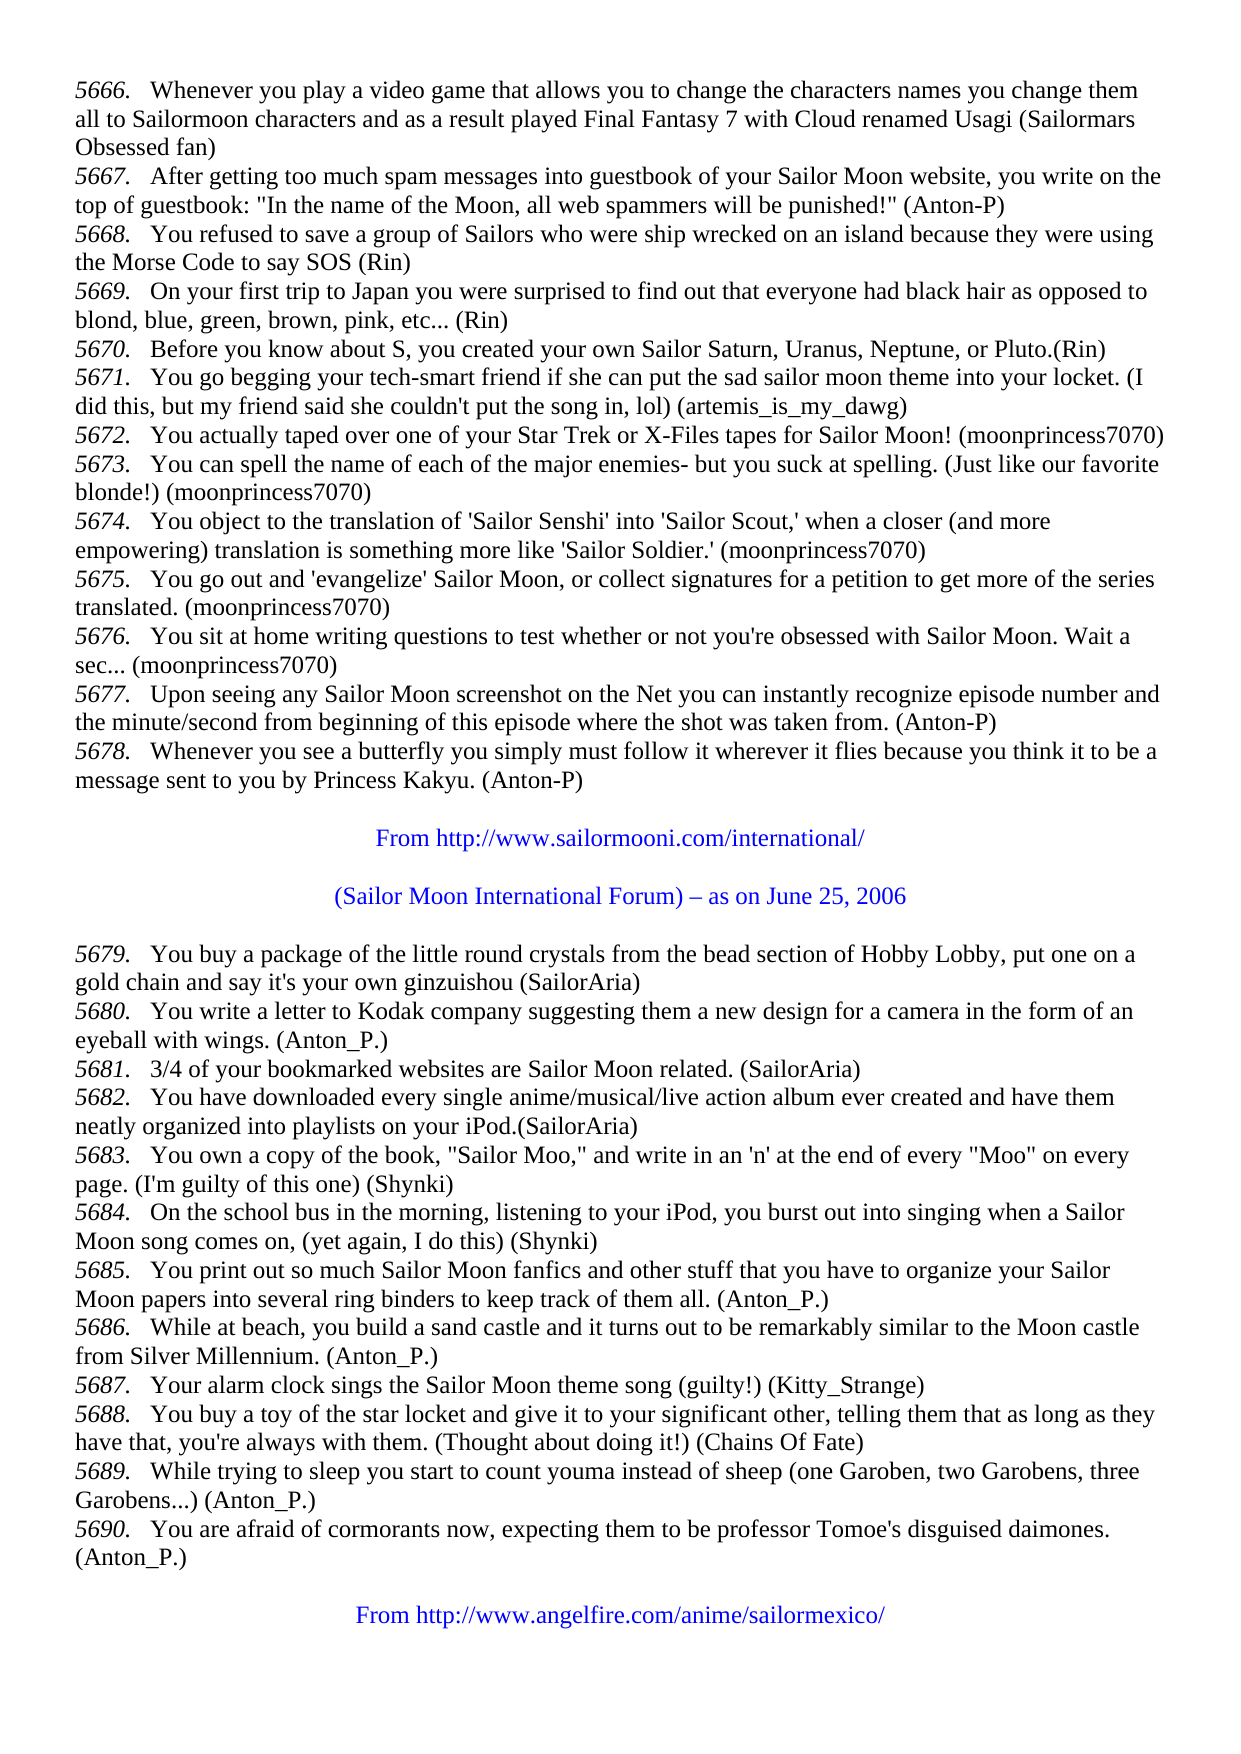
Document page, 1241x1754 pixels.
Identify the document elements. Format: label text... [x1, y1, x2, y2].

list You print out so much Sailor Moon fanfics and other stuff that you have to organize your Sailor Moon papers into several ring binders to keep track of them all. (Anton_P.) [75, 1255, 1165, 1312]
text From http://www.sailormooni.com/international/ [75, 823, 1165, 852]
list You go out and 'evangelize' Sailor Moon, or collect signatures for a petition to get more of the series translated. (moonprincess7070) [75, 564, 1165, 621]
list You actually taped over one of your Star Trek or X-Files tapes for Sailor Moon! (moonprincess7070) [75, 420, 1165, 449]
list You have downloaded every single anime/musical/live action album ever created and have them neatly organized into playlists on your iPod.(SailorAria) [75, 1082, 1165, 1140]
text (Sailor Moon International Forum) – as on June 25, 2006 [75, 881, 1165, 909]
list Before you know about S, you created your own Sailor Saturn, Uranus, Neptune, or Pluto.(Rin) [75, 334, 1165, 362]
text From http://www.angelfire.com/anime/sailormexico/ [75, 1600, 1165, 1629]
list You buy a toy of the star locket and give it to your significant other, telling them that as long as they have that, you're always with them. (Thought about doing it!) (Chains Of Fate) [75, 1399, 1165, 1456]
list Upon seeing any Sailor Moon screenshot on the Net you can instantly recognize episode number and the minute/second from beginning of this episode where the shot was taken from. (Anton-P) [75, 679, 1165, 736]
list You object to the translation of 'Sailor Senshi' into 'Sailor Scout,' when a closer (and more empowering) translation is something more like 'Sailor Soldier.' (moonprincess7070) [75, 506, 1165, 564]
list While trying to sleep you start to count youma instead of sheep (one Garoben, two Garobens, three Garobens...) (Anton_P.) [75, 1456, 1165, 1514]
list You refused to save a group of Sailors who were ship wrecked on an island because they were using the Morse Code to say SOS (Rin) [75, 219, 1165, 276]
list On your first trip to Japan you were surprised to find out that everyone had black hair as opposed to blond, blue, green, brown, pink, etc... (Rin) [75, 276, 1165, 334]
list You go begging your tech-smart friend if she can put the sad sailor moon theme into your locket. (I did this, but my friend said she couldn't put the song in, lol) (artemis_is_my_dawg) [75, 362, 1165, 420]
list After getting too much spam messages into guestbook of your Sailor Moon website, you write on the top of guestbook: "In the name of the Moon, all web spammers will be punished!" (Anton-P) [75, 161, 1165, 219]
list You sit at home writing questions to test whether or not you're obsessed with Sailor Moon. Wait a sec... (moonprincess7070) [75, 621, 1165, 679]
list On the school bus in the morning, listening to your iPod, you burst out into singing when a Sailor Moon song comes on, (yet again, I do this) (Shynki) [75, 1197, 1165, 1255]
list You own a copy of the book, "Sailor Moo," and write in an 'n' at the end of every "Moo" on every page. (I'm guilty of this one) (Shynki) [75, 1140, 1165, 1197]
list You can spell the name of each of the major enemies- but you suck at spelling. (Just like our favorite blonde!) (moonprincess7070) [75, 449, 1165, 506]
list You are afraid of cormorants now, expecting them to be professor Tomoe's disguised daimones. (Anton_P.) [75, 1514, 1165, 1571]
list You buy a package of the little round crystals from the bead section of Hobby Lobby, put one on a gold chain and say it's your own ginzuishou (SailorAria) [75, 939, 1165, 996]
list Whenever you play a video game that allows you to change the characters names you change them all to Sailormoon characters and as a result played Final Fantasy 7 with Cloud renamed Usagi (Sailormars Obsessed fan) [75, 75, 1165, 161]
list Your alarm clock sings the Sailor Moon theme song (guilty!) (Kitty_Strange) [75, 1370, 1165, 1399]
list 3/4 of your bookmarked websites are Sailor Moon related. (SailorAria) [75, 1054, 1165, 1082]
list While at beach, you build a sand castle and it turns out to be remarkably similar to the Moon castle from Silver Millennium. (Anton_P.) [75, 1312, 1165, 1370]
list Whenever you see a butterfly you simply must follow it wherever it flies because you think it to be a message sent to you by Princess Kakyu. (Anton-P) [75, 736, 1165, 794]
list You write a letter to Kodak company suggesting them a new design for a camera in the form of an eyeball with wings. (Anton_P.) [75, 996, 1165, 1054]
